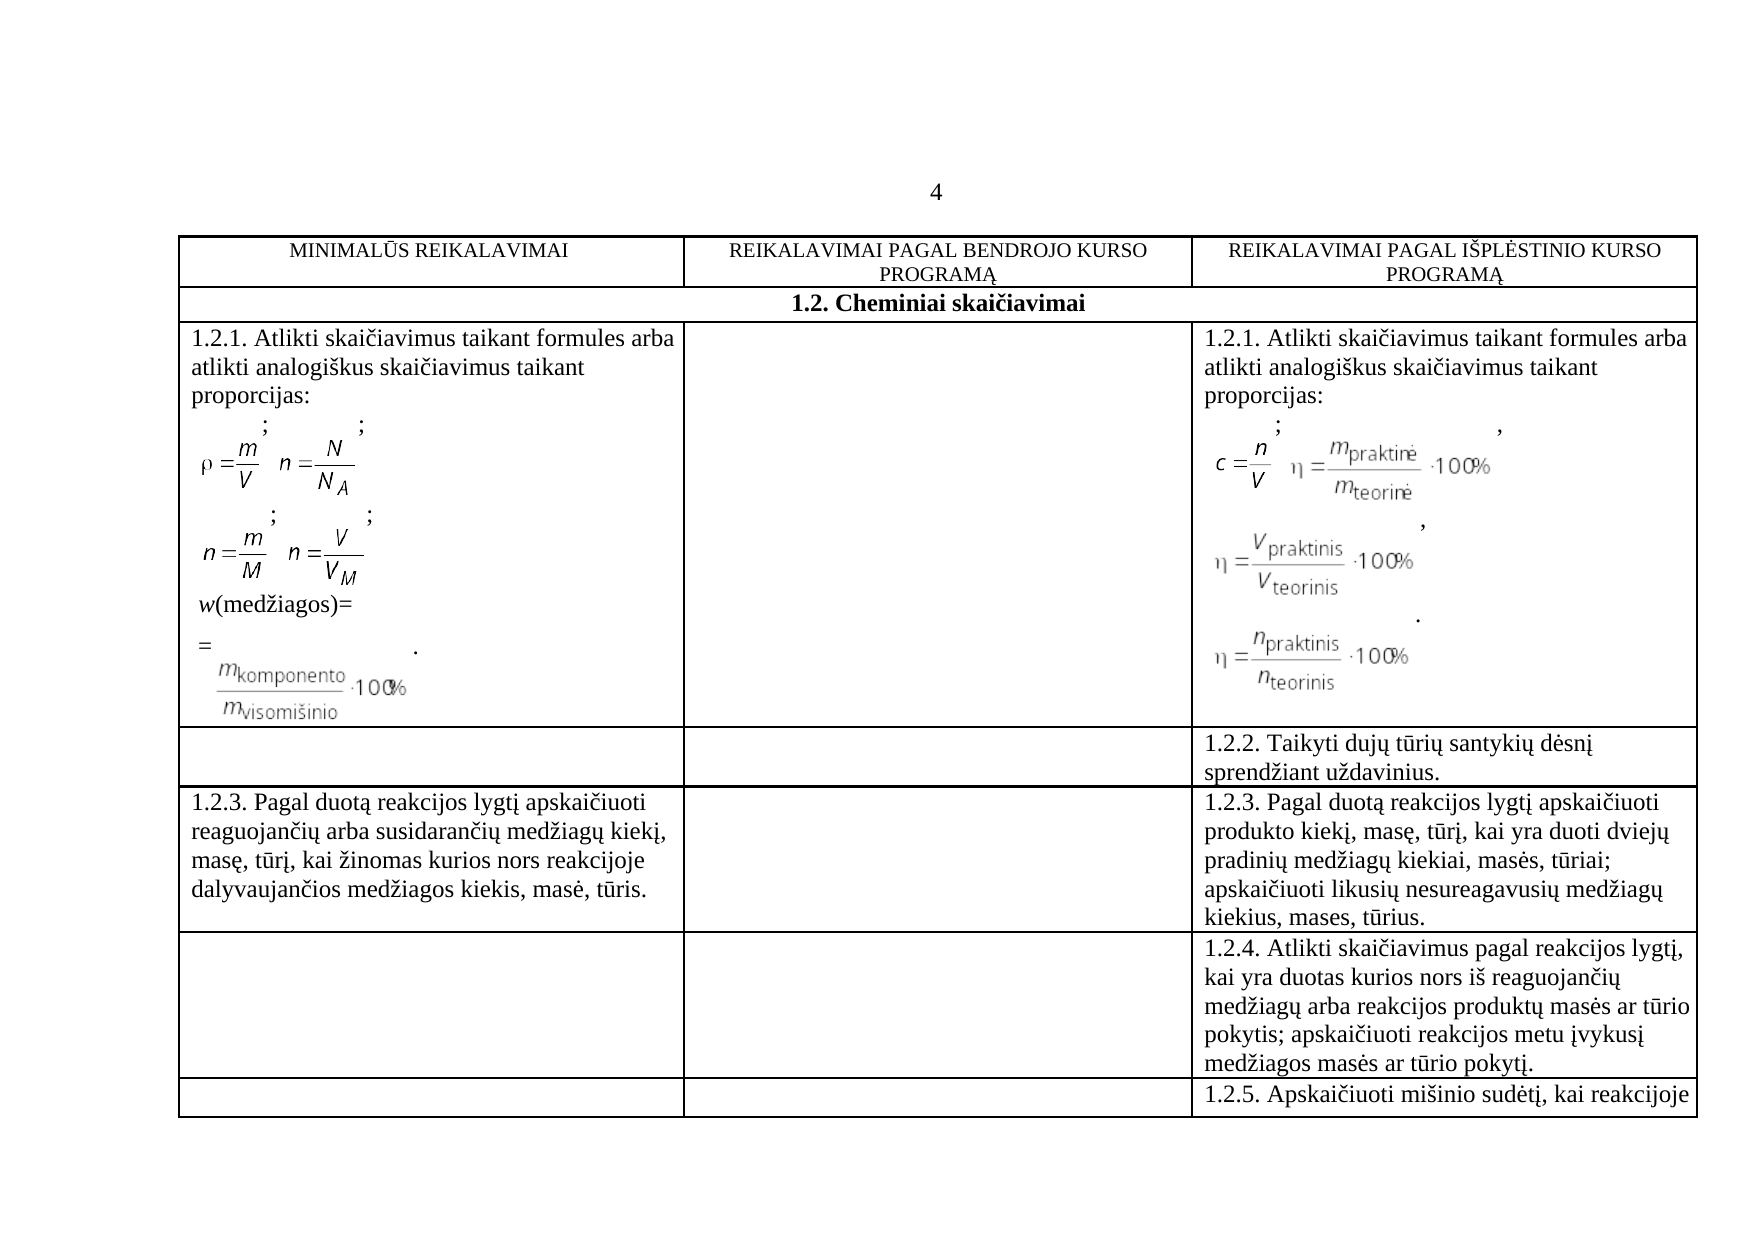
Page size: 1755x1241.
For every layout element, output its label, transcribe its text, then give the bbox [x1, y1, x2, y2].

table_header MINIMALŪS REIKALAVIMAI [180, 238, 683, 286]
table_cell [685, 323, 1191, 726]
table_header REIKALAVIMAI PAGAL BENDROJO KURSO PROGRAMĄ [685, 238, 1191, 286]
table_cell 1.2. Cheminiai skaičiavimai [180, 288, 1696, 321]
table_cell [685, 1079, 1191, 1116]
table_cell 1.2.1. Atlikti skaičiavimus taikant formules arba atlikti analogiškus skaičiavimus taikant proporcijas: ; , , . [1193, 323, 1696, 726]
table_cell 1.2.3. Pagal duotą reakcijos lygtį apskaičiuoti produkto kiekį, masę, tūrį, kai yra duoti dviejų pradinių medžiagų kiekiai, masės, tūriai; apskaičiuoti likusių nesureagavusių medžiagų kiekius, mases, tūrius. [1193, 788, 1696, 931]
table_cell [685, 933, 1191, 1077]
table_cell 1.2.1. Atlikti skaičiavimus taikant formules arba atlikti analogiškus skaičiavimus taikant proporcijas: ; ; ; ; w(medžiagos)= =. [180, 323, 683, 726]
table_cell 1.2.3. Pagal duotą reakcijos lygtį apskaičiuoti reaguojančių arba susidarančių medžiagų kiekį, masę, tūrį, kai žinomas kurios nors reakcijoje dalyvaujančios medžiagos kiekis, masė, tūris. [180, 788, 683, 931]
table_cell 1.2.4. Atlikti skaičiavimus pagal reakcijos lygtį, kai yra duotas kurios nors iš reaguojančių medžiagų arba reakcijos produktų masės ar tūrio pokytis; apskaičiuoti reakcijos metu įvykusį medžiagos masės ar tūrio pokytį. [1193, 933, 1696, 1077]
table_cell 1.2.5. Apskaičiuoti mišinio sudėtį, kai reakcijoje [1193, 1079, 1696, 1116]
table_cell [180, 1079, 683, 1116]
table_cell [685, 788, 1191, 931]
table_cell 1.2.2. Taikyti dujų tūrių santykių dėsnį sprendžiant uždavinius. [1193, 728, 1696, 785]
table_cell [180, 933, 683, 1077]
table_cell [685, 728, 1191, 785]
table_header REIKALAVIMAI PAGAL IŠPLĖSTINIO KURSO PROGRAMĄ [1193, 238, 1696, 286]
table_cell [180, 728, 683, 785]
